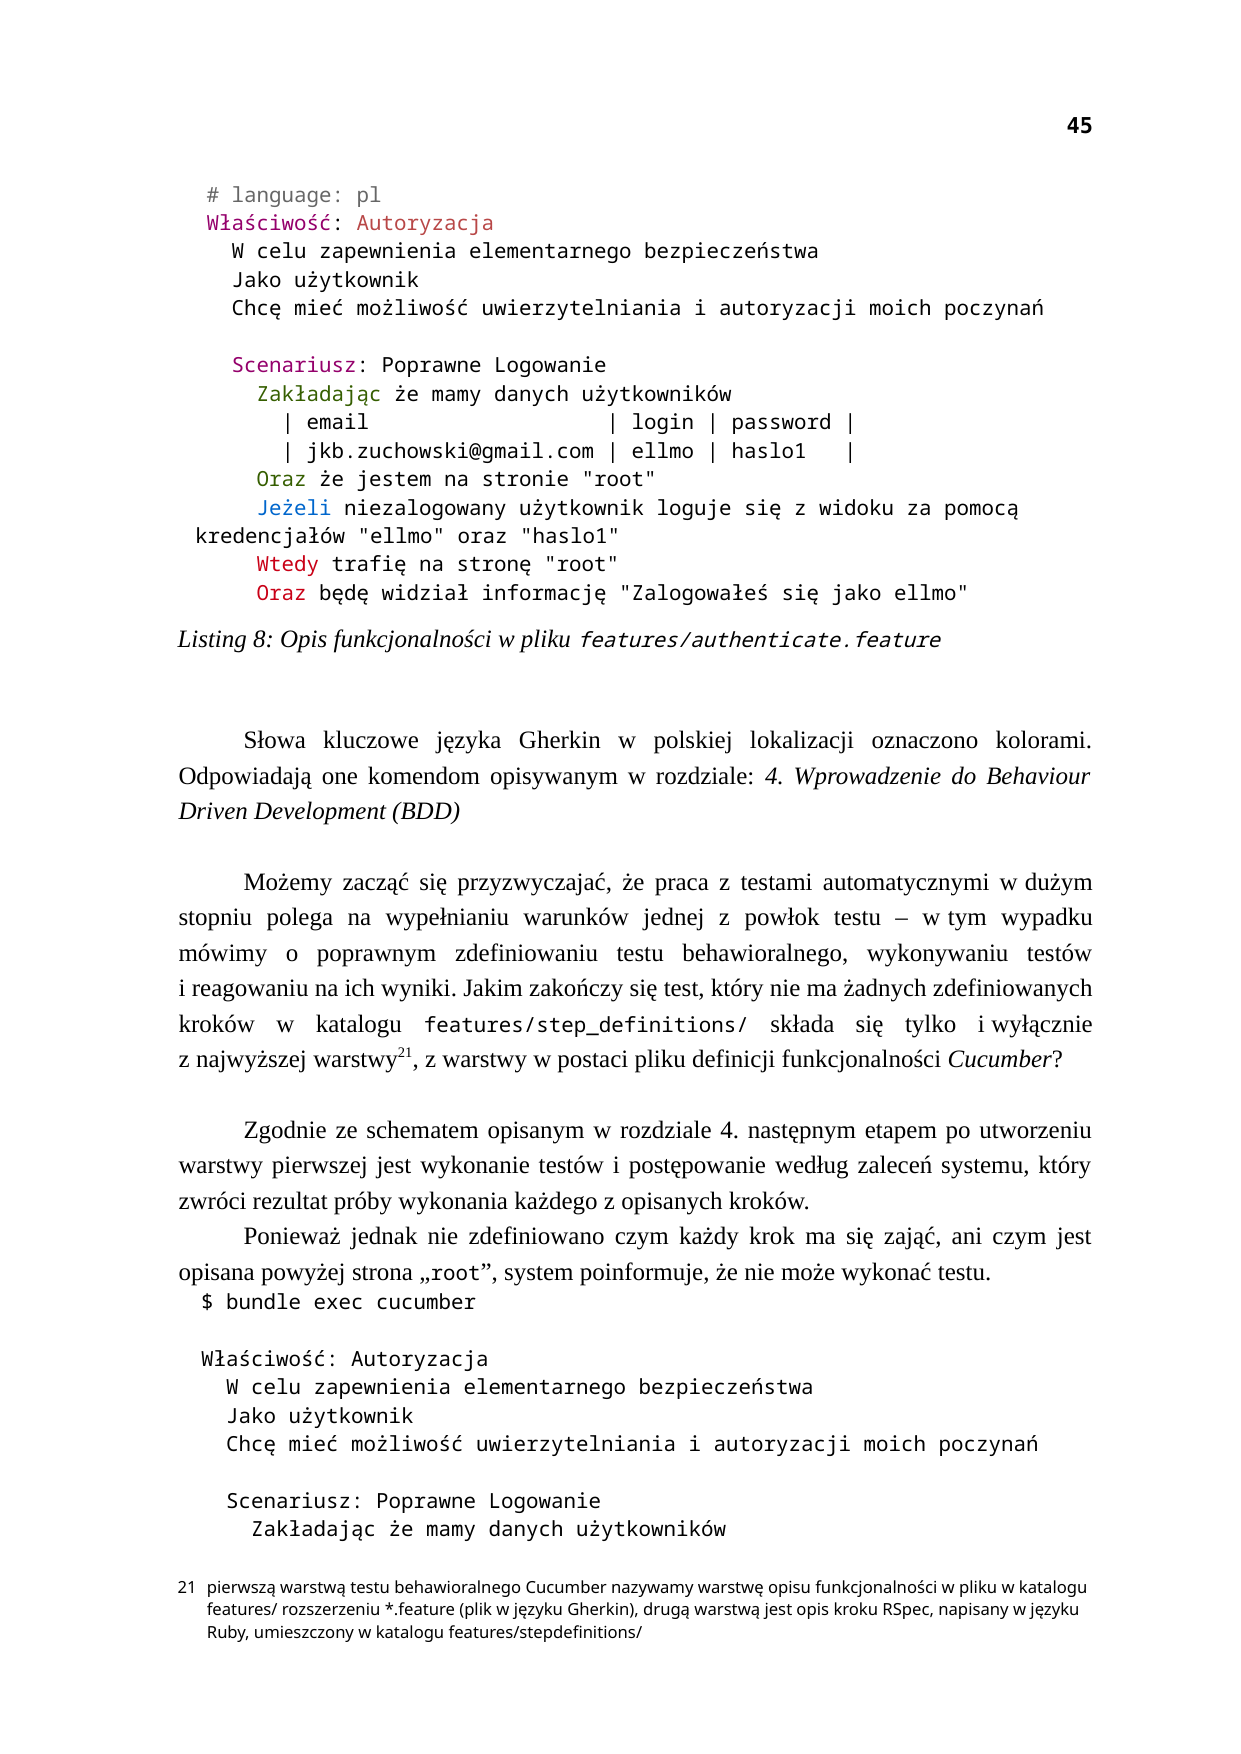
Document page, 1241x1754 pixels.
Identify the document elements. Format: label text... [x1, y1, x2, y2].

table_header $ bundle exec cucumber Właściwość: Autoryzacja W celu zapewnienia elementarnego bezpieczeństwa Jako użytkownik Chcę mieć możliwość uwierzytelniania i autoryzacji moich poczynań Scenariusz: Poprawne Logowanie Zakładając że mamy danych użytkowników [177, 1287, 1093, 1543]
table_header # language: pl Właściwość: Autoryzacja W celu zapewnienia elementarnego bezpieczeństwa Jako użytkownik Chcę mieć możliwość uwierzytelniania i autoryzacji moich poczynań Scenariusz: Poprawne Logowanie Zakładając że mamy danych użytkowników | email | login | password | | jkb.zuchowski@gmail.com | ellmo | haslo1 | Oraz że jestem na stronie "root" Jeżeli niezalogowany użytkownik loguje się z widoku za pomocą kredencjałów "ellmo" oraz "haslo1" Wtedy trafię na stronę "root" Oraz będę widział informację "Zalogowałeś się jako ellmo" [177, 174, 1093, 612]
text Słowa kluczowe języka Gherkin w polskiej lokalizacji oznaczono kolorami. Odpowiadają one komendom opisywanym w rozdziale: 4. Wprowadzenie do Behaviour Driven Development (BDD) [178, 720, 1093, 827]
text Zgodnie ze schematem opisanym w rozdziale 4. następnym etapem po utworzeniu warstwy pierwszej jest wykonanie testów i postępowanie według zaleceń systemu, który zwróci rezultat próby wykonania każdego z opisanych kroków. [178, 1110, 1093, 1216]
text Ponieważ jednak nie zdefiniowano czym każdy krok ma się zająć, ani czym jest opisana powyżej strona „root”, system poinformuje, że nie może wykonać testu. [178, 1216, 1093, 1287]
text Możemy zacząć się przyzwyczajać, że praca z testami automatycznymi w dużym stopniu polega na wypełnianiu warunków jednej z powłok testu – w tym wypadku mówimy o poprawnym zdefiniowaniu testu behawioralnego, wykonywaniu testów i reagowaniu na ich wyniki. Jakim zakończy się test, który nie ma żadnych zdefiniowanych kroków w katalogu features/step_definitions/ składa się tylko i wyłącznie z najwyższej warstwy, z warstwy w postaci pliku definicji funkcjonalności Cucumber? [178, 862, 1093, 1074]
text pierwszą warstwą testu behawioralnego Cucumber nazywamy warstwę opisu funkcjonalności w pliku w katalogu features/ rozszerzeniu *.feature (plik w języku Gherkin), drugą warstwą jest opis kroku RSpec, napisany w języku Ruby, umieszczony w katalogu features/stepdefinitions/ [177, 1575, 1093, 1643]
list Listing 8: Opis funkcjonalności w pliku features/authenticate.feature [177, 624, 1093, 654]
